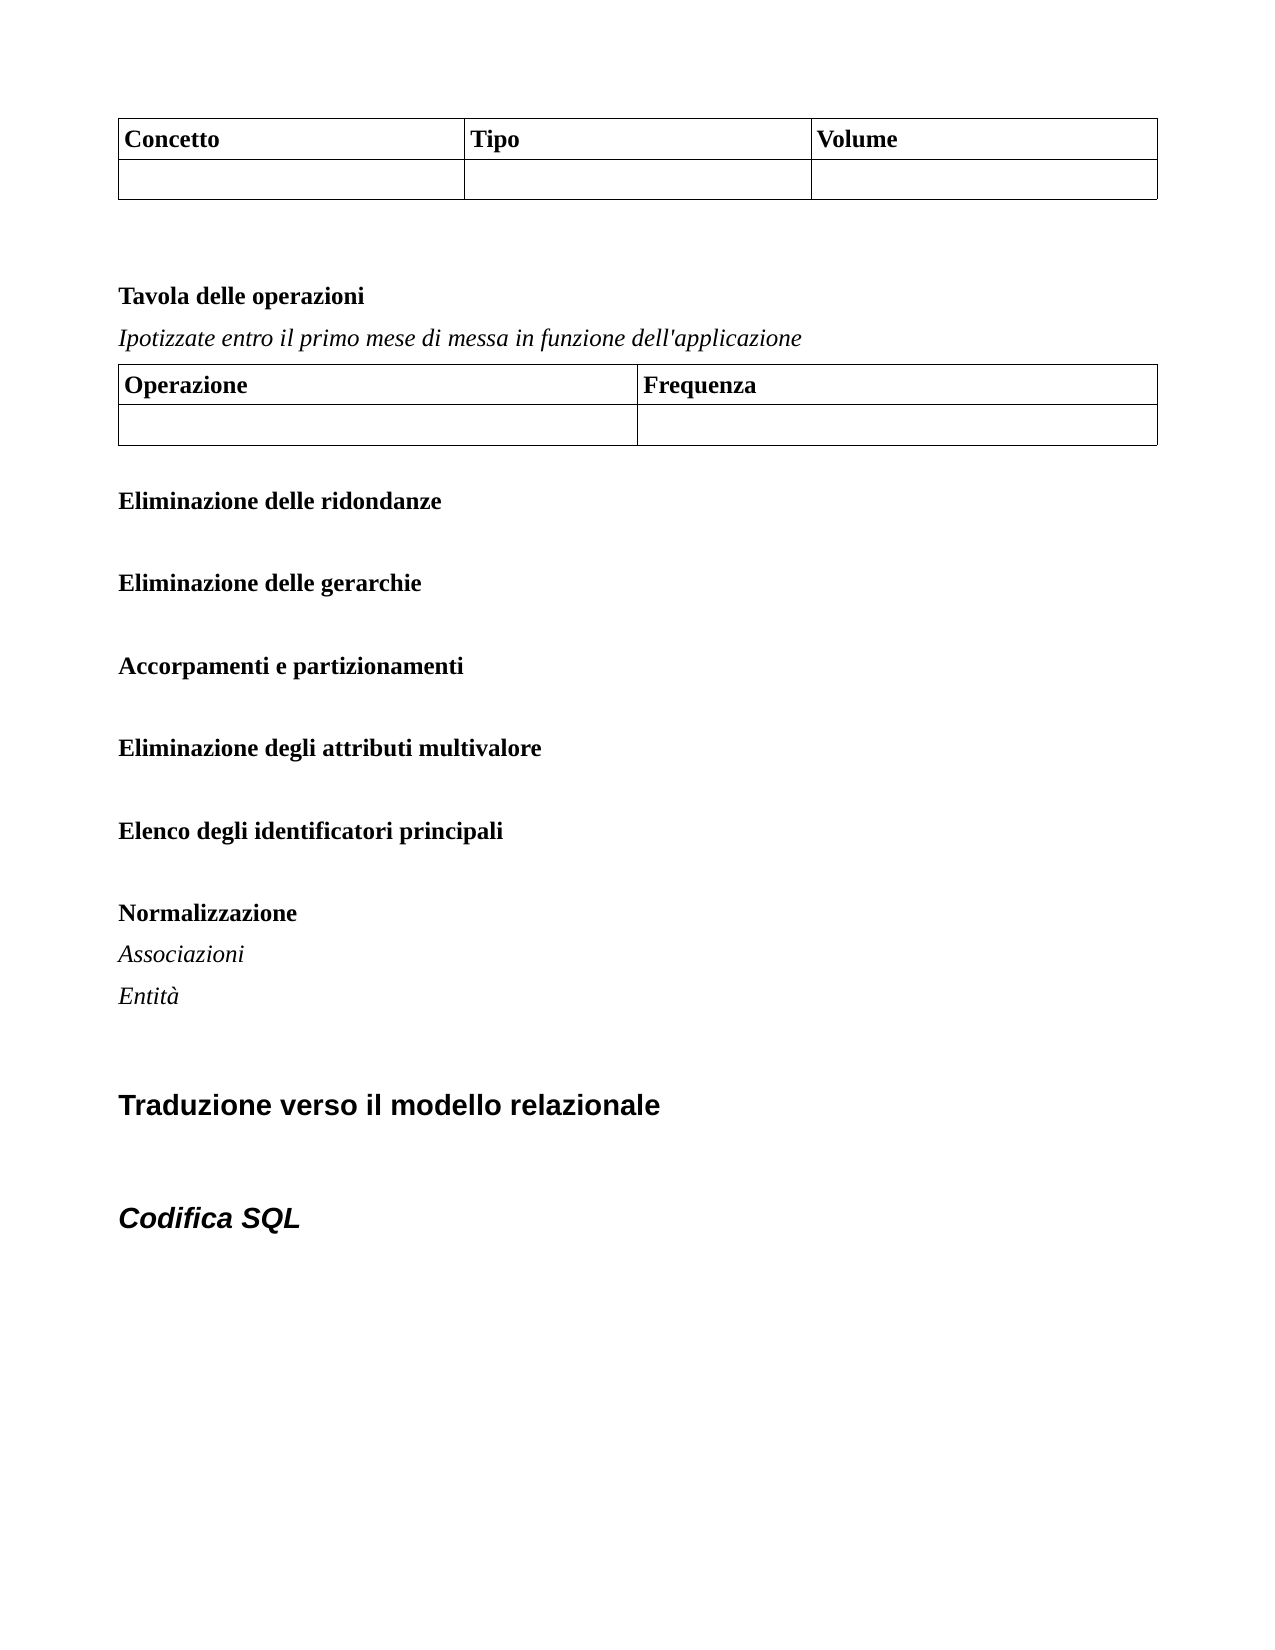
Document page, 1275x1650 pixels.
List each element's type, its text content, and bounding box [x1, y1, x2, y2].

table_header Frequenza [638, 365, 1157, 404]
text Eliminazione degli attributi multivalore [118, 733, 1157, 762]
text Ipotizzate entro il primo mese di messa in funzione dell'applicazione [118, 323, 1157, 351]
subtitle Codifica SQL [118, 1201, 1157, 1234]
text Accorpamenti e partizionamenti [118, 651, 1157, 679]
text Eliminazione delle ridondanze [118, 486, 1157, 514]
table_header Concetto [119, 119, 464, 158]
table_cell [119, 160, 464, 199]
text Tavola delle operazioni [118, 281, 1157, 310]
table_cell [812, 160, 1157, 199]
table_header Tipo [465, 119, 811, 158]
table_cell [465, 160, 811, 199]
table_header Operazione [119, 365, 637, 404]
text Normalizzazione [118, 898, 1157, 927]
table_cell [638, 405, 1157, 444]
text Elenco degli identificatori principali [118, 816, 1157, 844]
text Eliminazione delle gerarchie [118, 568, 1157, 597]
table_header Volume [812, 119, 1157, 158]
text Associazioni [118, 939, 1157, 968]
text Entità [118, 981, 1157, 1009]
subtitle Traduzione verso il modello relazionale [118, 1088, 1157, 1122]
table_cell [119, 405, 637, 444]
